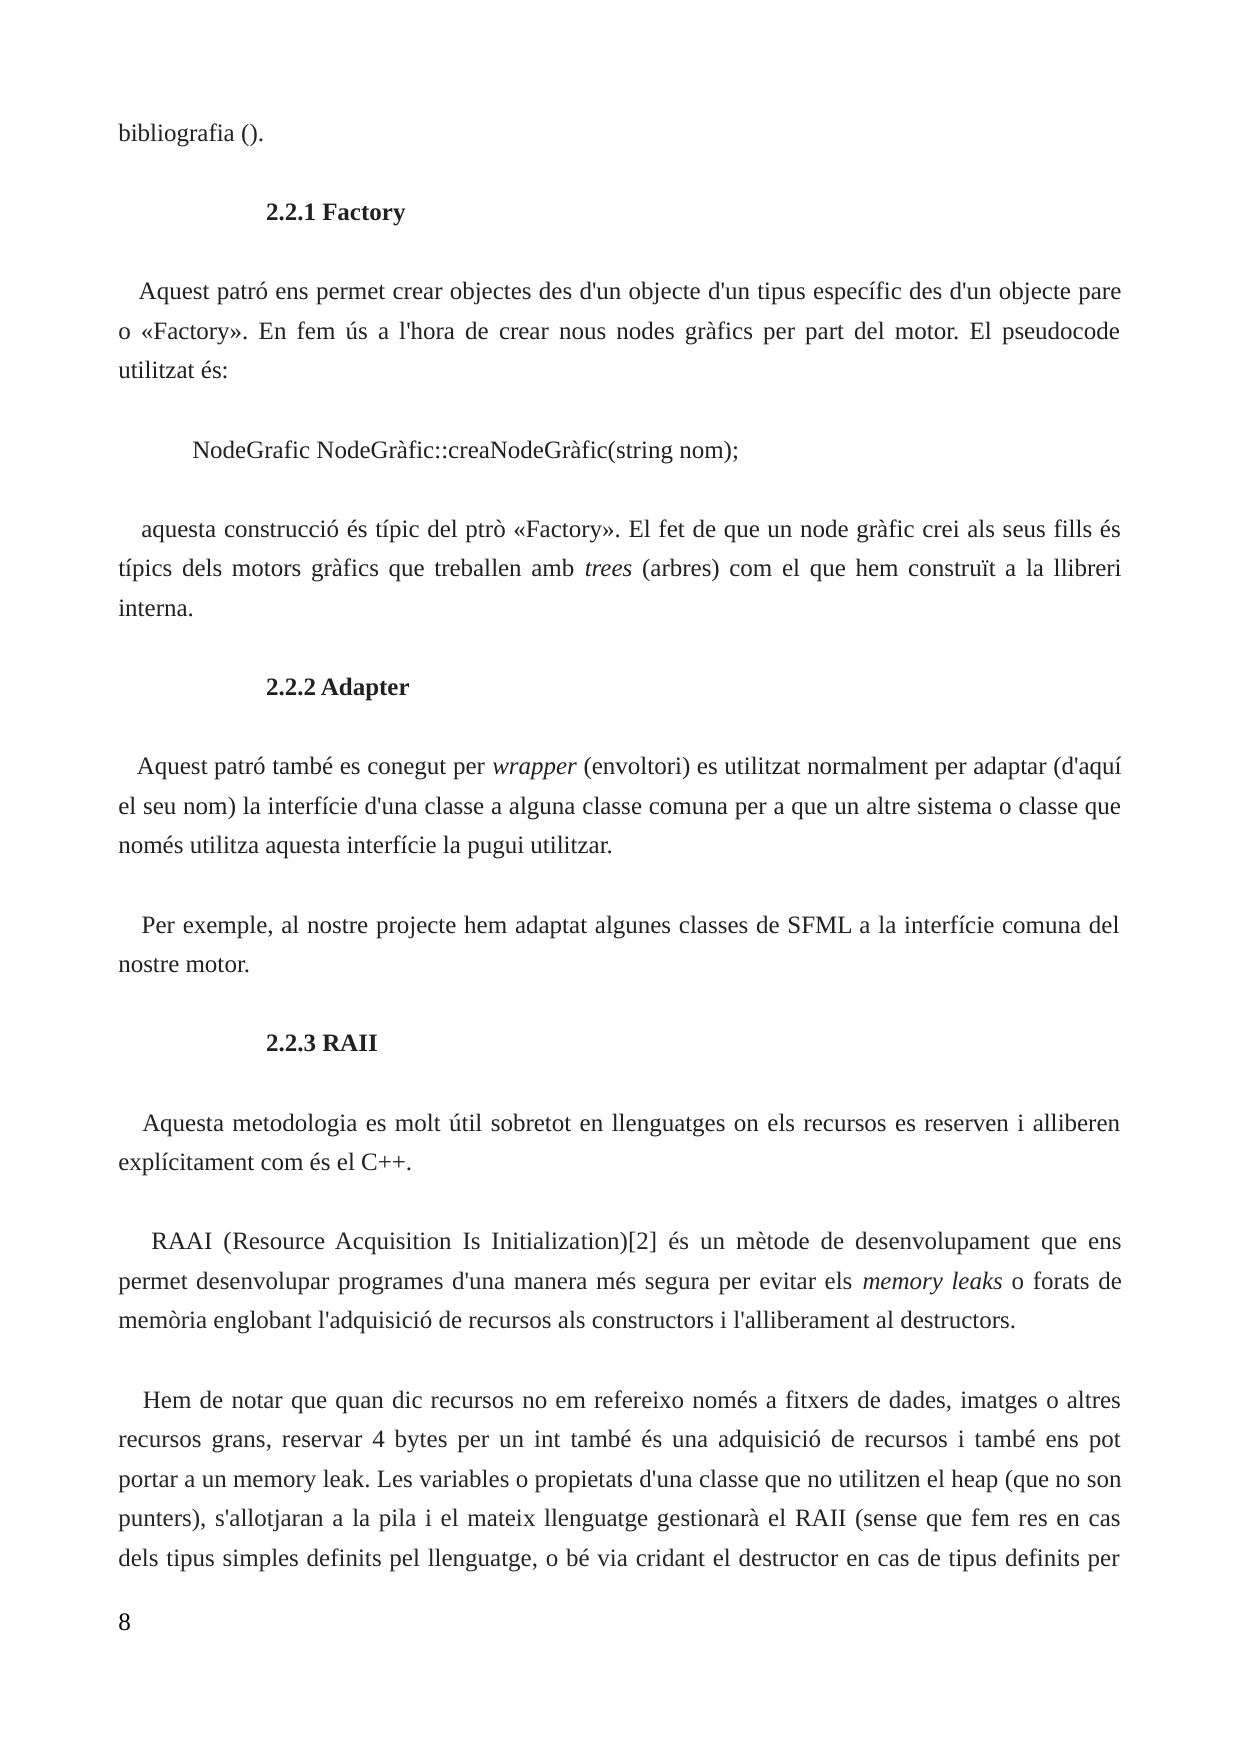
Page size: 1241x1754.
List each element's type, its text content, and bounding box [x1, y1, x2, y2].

text Aquesta metodologia es molt útil sobretot en llenguatges on els recursos es reserven i alliberen explícitament com és el C++. [118, 1108, 1122, 1176]
text 2.2.2 Adapter [118, 672, 1122, 701]
text aquesta construcció és típic del ptrò «Factory». El fet de que un node gràfic crei als seus fills és típics dels motors gràfics que treballen amb trees (arbres) com el que hem construït a la llibreri interna. [118, 514, 1122, 622]
text Aquest patró ens permet crear objectes des d'un objecte d'un tipus específic des d'un objecte pare o «Factory». En fem ús a l'hora de crear nous nodes gràfics per part del motor. El pseudocode utilitzat és: [118, 276, 1122, 384]
text Per exemple, al nostre projecte hem adaptat algunes classes de SFML a la interfície comuna del nostre motor. [118, 910, 1122, 978]
text RAAI (Resource Acquisition Is Initialization)[2] és un mètode de desenvolupament que ens permet desenvolupar programes d'una manera més segura per evitar els memory leaks o forats de memòria englobant l'adquisició de recursos als constructors i l'alliberament al destructors. [118, 1226, 1122, 1334]
text 2.2.3 RAII [118, 1028, 1122, 1057]
text bibliografia (). [118, 118, 1122, 147]
text NodeGrafic NodeGràfic::creaNodeGràfic(string nom); [118, 435, 1122, 463]
text Aquest patró també es conegut per wrapper (envoltori) es utilitzat normalment per adaptar (d'aquí el seu nom) la interfície d'una classe a alguna classe comuna per a que un altre sistema o classe que només utilitza aquesta interfície la pugui utilitzar. [118, 751, 1122, 859]
text Hem de notar que quan dic recursos no em refereixo només a fitxers de dades, imatges o altres recursos grans, reservar 4 bytes per un int també és una adquisició de recursos i també ens pot portar a un memory leak. Les variables o propietats d'una classe que no utilitzen el heap (que no son punters), s'allotjaran a la pila i el mateix llenguatge gestionarà el RAII (sense que fem res en cas dels tipus simples definits pel llenguatge, o bé via cridant el destructor en cas de tipus definits per [118, 1385, 1122, 1572]
text 2.2.1 Factory [118, 197, 1122, 226]
